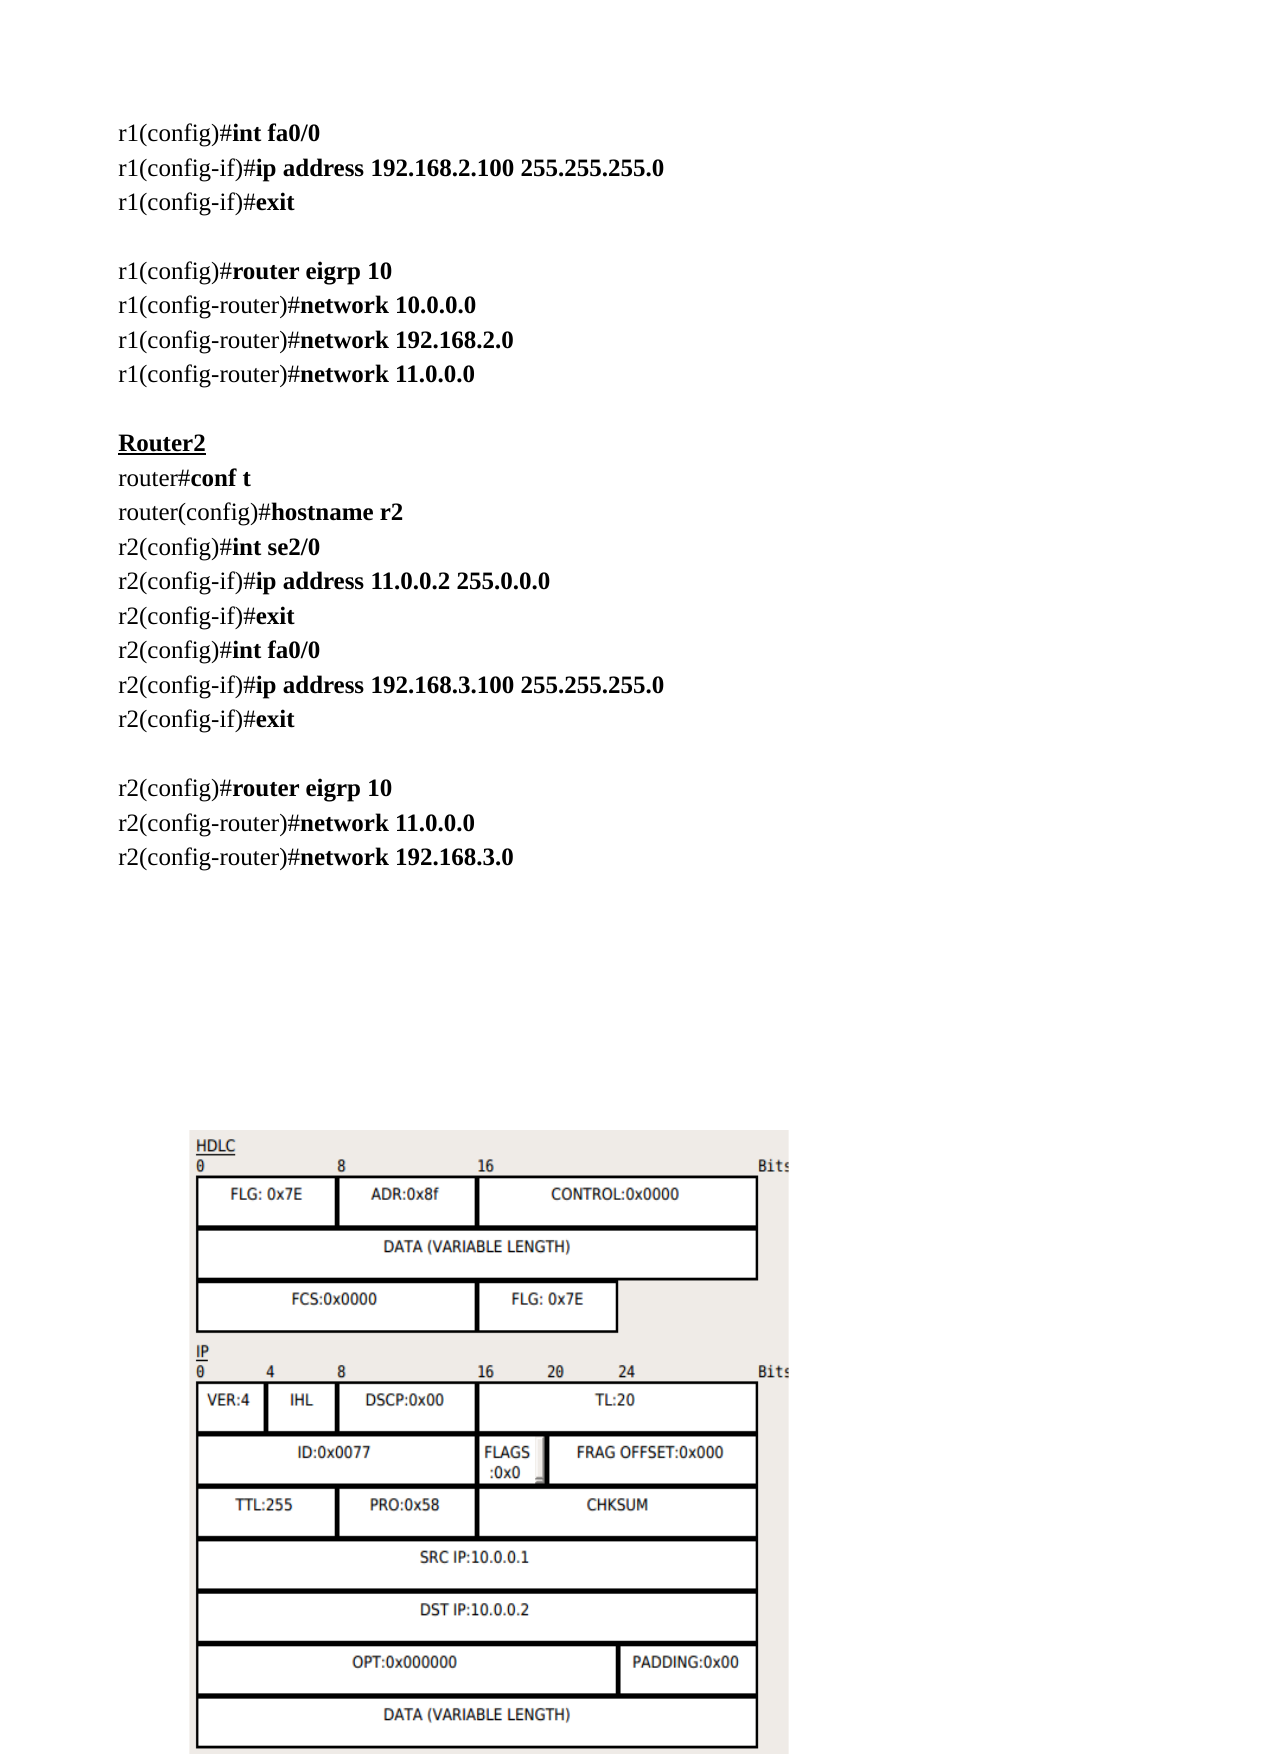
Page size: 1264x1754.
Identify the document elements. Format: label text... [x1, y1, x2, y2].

text r1(config)#router eigrp 10 [118, 256, 1110, 285]
text r2(config-router)#network 11.0.0.0 [118, 808, 1110, 836]
text r1(config-if)#exit [118, 187, 1110, 216]
text r2(config-router)#network 192.168.3.0 [118, 842, 1110, 871]
text r1(config)#int fa0/0 [118, 118, 1110, 147]
text r1(config-router)#network 10.0.0.0 [118, 291, 1110, 319]
text r2(config-if)#ip address 11.0.0.2 255.0.0.0 [118, 566, 1110, 595]
text router(config)#hostname r2 [118, 497, 1110, 526]
text r1(config-router)#network 192.168.2.0 [118, 325, 1110, 354]
text r2(config-if)#exit [118, 704, 1110, 733]
text r1(config-if)#ip address 192.168.2.100 255.255.255.0 [118, 153, 1110, 181]
text r2(config)#int fa0/0 [118, 635, 1110, 664]
text r2(config)#router eigrp 10 [118, 773, 1110, 802]
text r2(config-if)#ip address 192.168.3.100 255.255.255.0 [118, 670, 1110, 698]
text r2(config)#int se2/0 [118, 532, 1110, 561]
text Router2 [118, 428, 1110, 457]
text r1(config-router)#network 11.0.0.0 [118, 359, 1110, 388]
text router#conf t [118, 463, 1110, 492]
text r2(config-if)#exit [118, 601, 1110, 629]
picture [189, 1130, 789, 1754]
